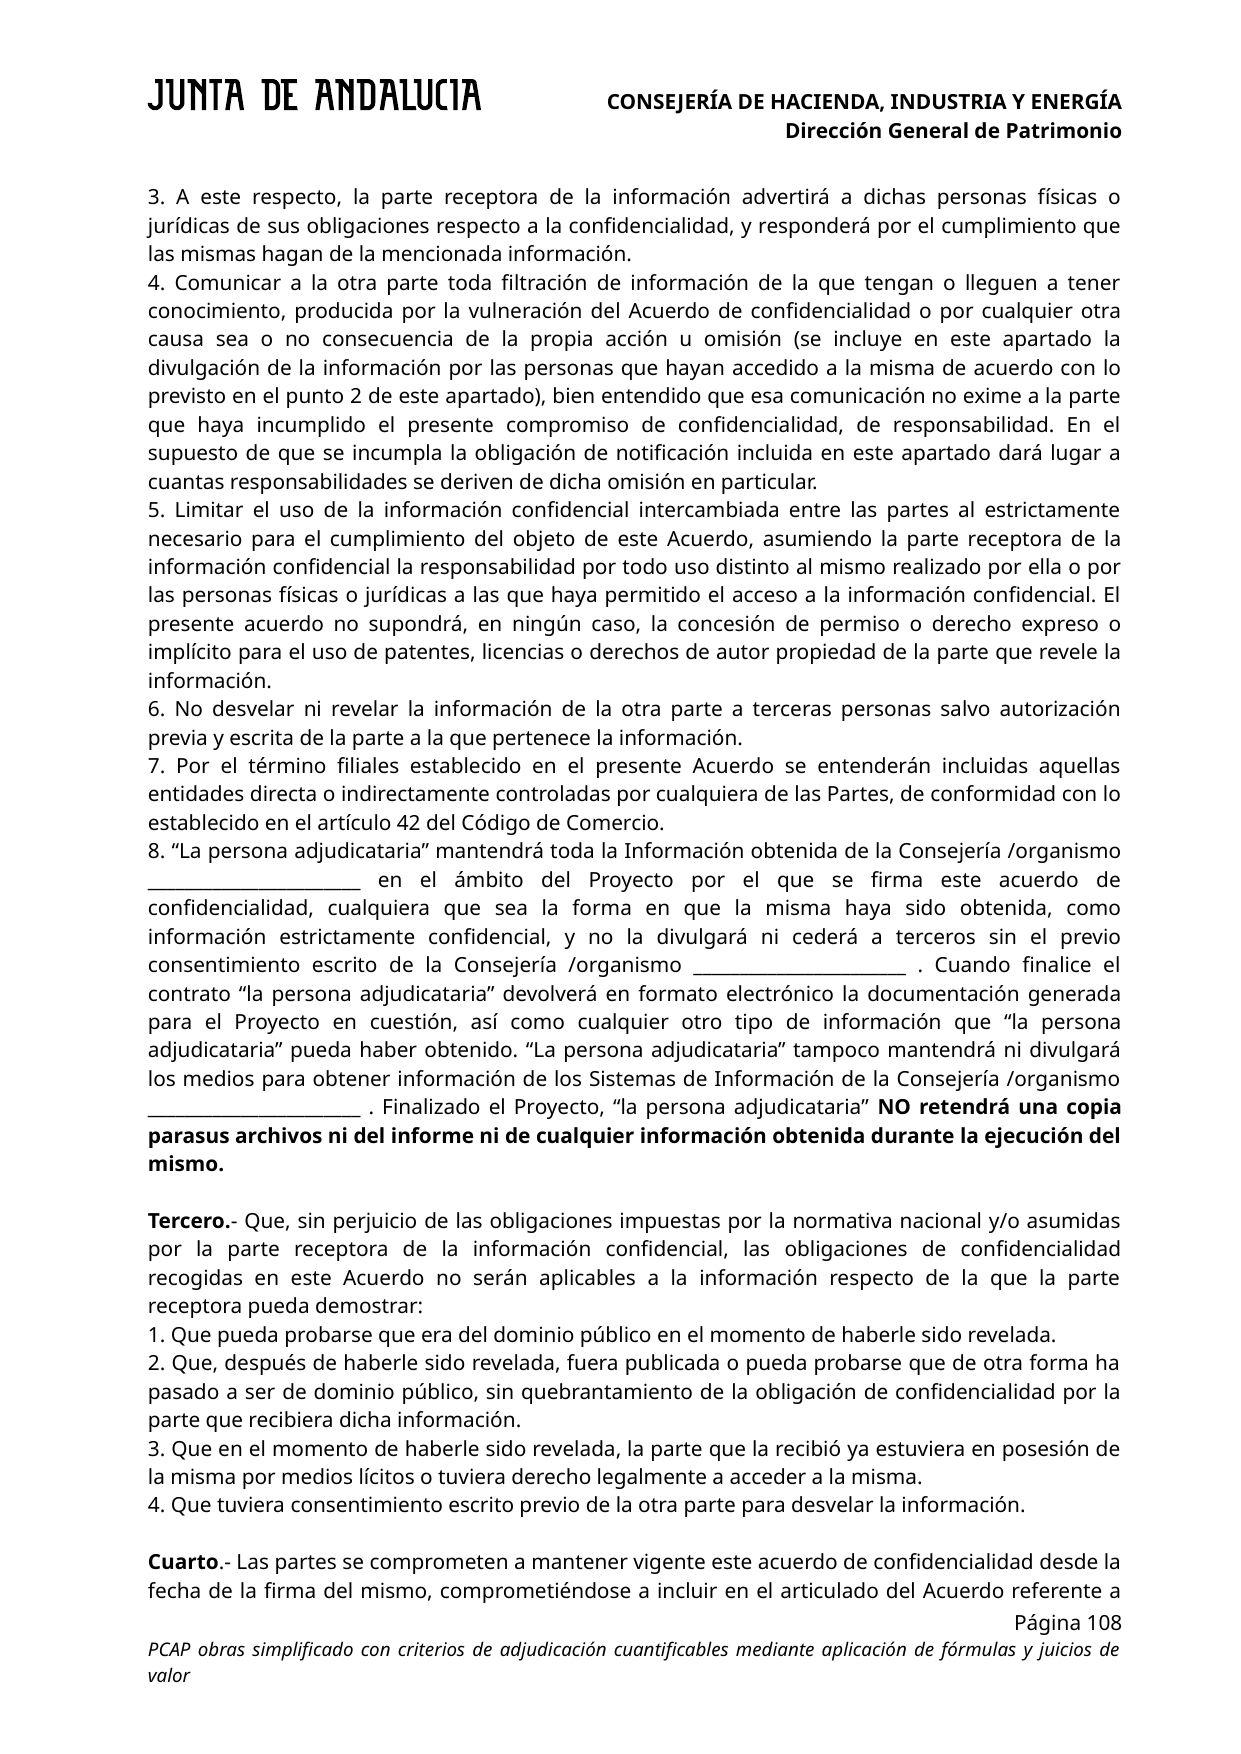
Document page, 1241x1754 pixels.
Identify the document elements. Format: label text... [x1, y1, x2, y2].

text 8. “La persona adjudicataria” mantendrá toda la Información obtenida de la Consejería /organismo _______________________ en el ámbito del Proyecto por el que se firma este acuerdo de confidencialidad, cualquiera que sea la forma en que la misma haya sido obtenida, como información estrictamente confidencial, y no la divulgará ni cederá a terceros sin el previo consentimiento escrito de la Consejería /organismo _______________________ . Cuando finalice el contrato “la persona adjudicataria” devolverá en formato electrónico la documentación generada para el Proyecto en cuestión, así como cualquier otro tipo de información que “la persona adjudicataria” pueda haber obtenido. “La persona adjudicataria” tampoco mantendrá ni divulgará los medios para obtener información de los Sistemas de Información de la Consejería /organismo _______________________ . Finalizado el Proyecto, “la persona adjudicataria” NO retendrá una copia parasus archivos ni del informe ni de cualquier información obtenida durante la ejecución del mismo. [148, 836, 1122, 1178]
text 2. Que, después de haberle sido revelada, fuera publicada o pueda probarse que de otra forma ha pasado a ser de dominio público, sin quebrantamiento de la obligación de confidencialidad por la parte que recibiera dicha información. [148, 1348, 1122, 1434]
text Cuarto.- Las partes se comprometen a mantener vigente este acuerdo de confidencialidad desde la fecha de la firma del mismo, comprometiéndose a incluir en el articulado del Acuerdo referente a [148, 1547, 1122, 1604]
text Tercero.- Que, sin perjuicio de las obligaciones impuestas por la normativa nacional y/o asumidas por la parte receptora de la información confidencial, las obligaciones de confidencialidad recogidas en este Acuerdo no serán aplicables a la información respecto de la que la parte receptora pueda demostrar: [148, 1206, 1122, 1320]
text 4. Que tuviera consentimiento escrito previo de la otra parte para desvelar la información. [148, 1491, 1122, 1519]
text 7. Por el término filiales establecido en el presente Acuerdo se entenderán incluidas aquellas entidades directa o indirectamente controladas por cualquiera de las Partes, de conformidad con lo establecido en el artículo 42 del Código de Comercio. [148, 751, 1122, 836]
text 3. A este respecto, la parte receptora de la información advertirá a dichas personas físicas o jurídicas de sus obligaciones respecto a la confidencialidad, y responderá por el cumplimiento que las mismas hagan de la mencionada información. [148, 182, 1122, 268]
text 4. Comunicar a la otra parte toda filtración de información de la que tengan o lleguen a tener conocimiento, producida por la vulneración del Acuerdo de confidencialidad o por cualquier otra causa sea o no consecuencia de la propia acción u omisión (se incluye en este apartado la divulgación de la información por las personas que hayan accedido a la misma de acuerdo con lo previsto en el punto 2 de este apartado), bien entendido que esa comunicación no exime a la parte que haya incumplido el presente compromiso de confidencialidad, de responsabilidad. En el supuesto de que se incumpla la obligación de notificación incluida en este apartado dará lugar a cuantas responsabilidades se deriven de dicha omisión en particular. [148, 268, 1122, 495]
text 1. Que pueda probarse que era del dominio público en el momento de haberle sido revelada. [148, 1320, 1122, 1348]
text 5. Limitar el uso de la información confidencial intercambiada entre las partes al estrictamente necesario para el cumplimiento del objeto de este Acuerdo, asumiendo la parte receptora de la información confidencial la responsabilidad por todo uso distinto al mismo realizado por ella o por las personas físicas o jurídicas a las que haya permitido el acceso a la información confidencial. El presente acuerdo no supondrá, en ningún caso, la concesión de permiso o derecho expreso o implícito para el uso de patentes, licencias o derechos de autor propiedad de la parte que revele la información. [148, 495, 1122, 694]
text 6. No desvelar ni revelar la información de la otra parte a terceras personas salvo autorización previa y escrita de la parte a la que pertenece la información. [148, 694, 1122, 751]
text 3. Que en el momento de haberle sido revelada, la parte que la recibió ya estuviera en posesión de la misma por medios lícitos o tuviera derecho legalmente a acceder a la misma. [148, 1434, 1122, 1491]
